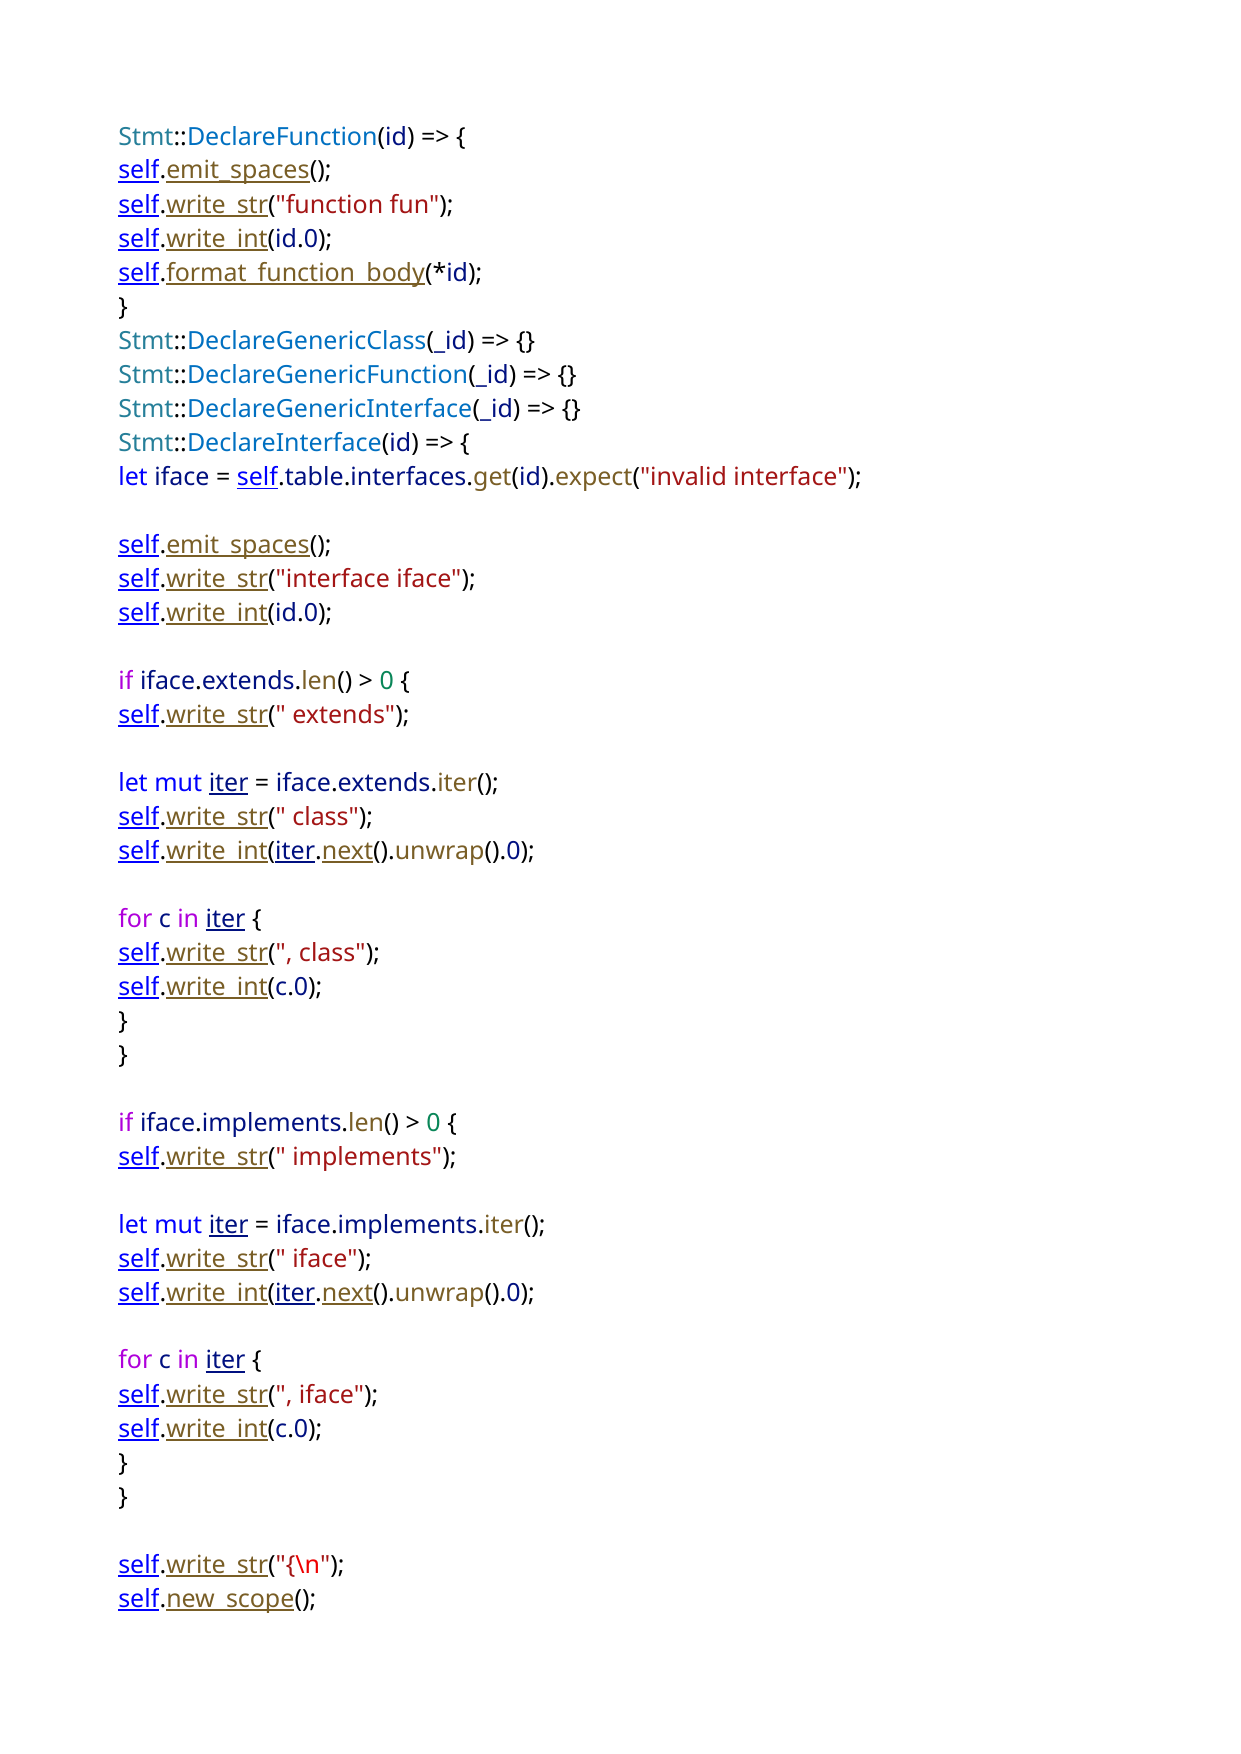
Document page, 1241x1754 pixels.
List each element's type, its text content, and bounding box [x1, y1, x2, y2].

text self.write_int(id.0); [118, 595, 1122, 629]
text self.emit_spaces(); [118, 527, 1122, 561]
text self.write_str(" iface"); [118, 1240, 1122, 1274]
text self.write_str("function fun"); [118, 186, 1122, 220]
text self.write_str(", iface"); [118, 1376, 1122, 1410]
text self.write_int(c.0); [118, 1410, 1122, 1444]
text } [118, 1037, 1122, 1071]
text let iface = self.table.interfaces.get(id).expect("invalid interface"); [118, 459, 1122, 493]
text Stmt::DeclareGenericFunction(_id) => {} [118, 357, 1122, 391]
text if iface.extends.len() > 0 { [118, 662, 1122, 697]
text self.write_str(" implements"); [118, 1138, 1122, 1172]
text self.new_scope(); [118, 1580, 1122, 1614]
text self.write_str(" class"); [118, 798, 1122, 832]
text self.write_str("{\n"); [118, 1546, 1122, 1580]
text self.write_str("interface iface"); [118, 561, 1122, 595]
text } [118, 1444, 1122, 1478]
text Stmt::DeclareGenericInterface(_id) => {} [118, 391, 1122, 425]
text let mut iter = iface.extends.iter(); [118, 764, 1122, 798]
text self.write_int(c.0); [118, 968, 1122, 1002]
text for c in iter { [118, 900, 1122, 934]
text for c in iter { [118, 1342, 1122, 1376]
text self.write_str(" extends"); [118, 697, 1122, 731]
text if iface.implements.len() > 0 { [118, 1104, 1122, 1138]
text Stmt::DeclareInterface(id) => { [118, 425, 1122, 459]
text } [118, 288, 1122, 322]
text self.write_int(id.0); [118, 220, 1122, 254]
text self.write_int(iter.next().unwrap().0); [118, 1274, 1122, 1308]
text self.emit_spaces(); [118, 152, 1122, 186]
text Stmt::DeclareFunction(id) => { [118, 118, 1122, 152]
text Stmt::DeclareGenericClass(_id) => {} [118, 322, 1122, 357]
text } [118, 1478, 1122, 1512]
text } [118, 1002, 1122, 1037]
text self.write_int(iter.next().unwrap().0); [118, 832, 1122, 867]
text self.write_str(", class"); [118, 934, 1122, 968]
text let mut iter = iface.implements.iter(); [118, 1206, 1122, 1240]
text self.format_function_body(*id); [118, 254, 1122, 288]
